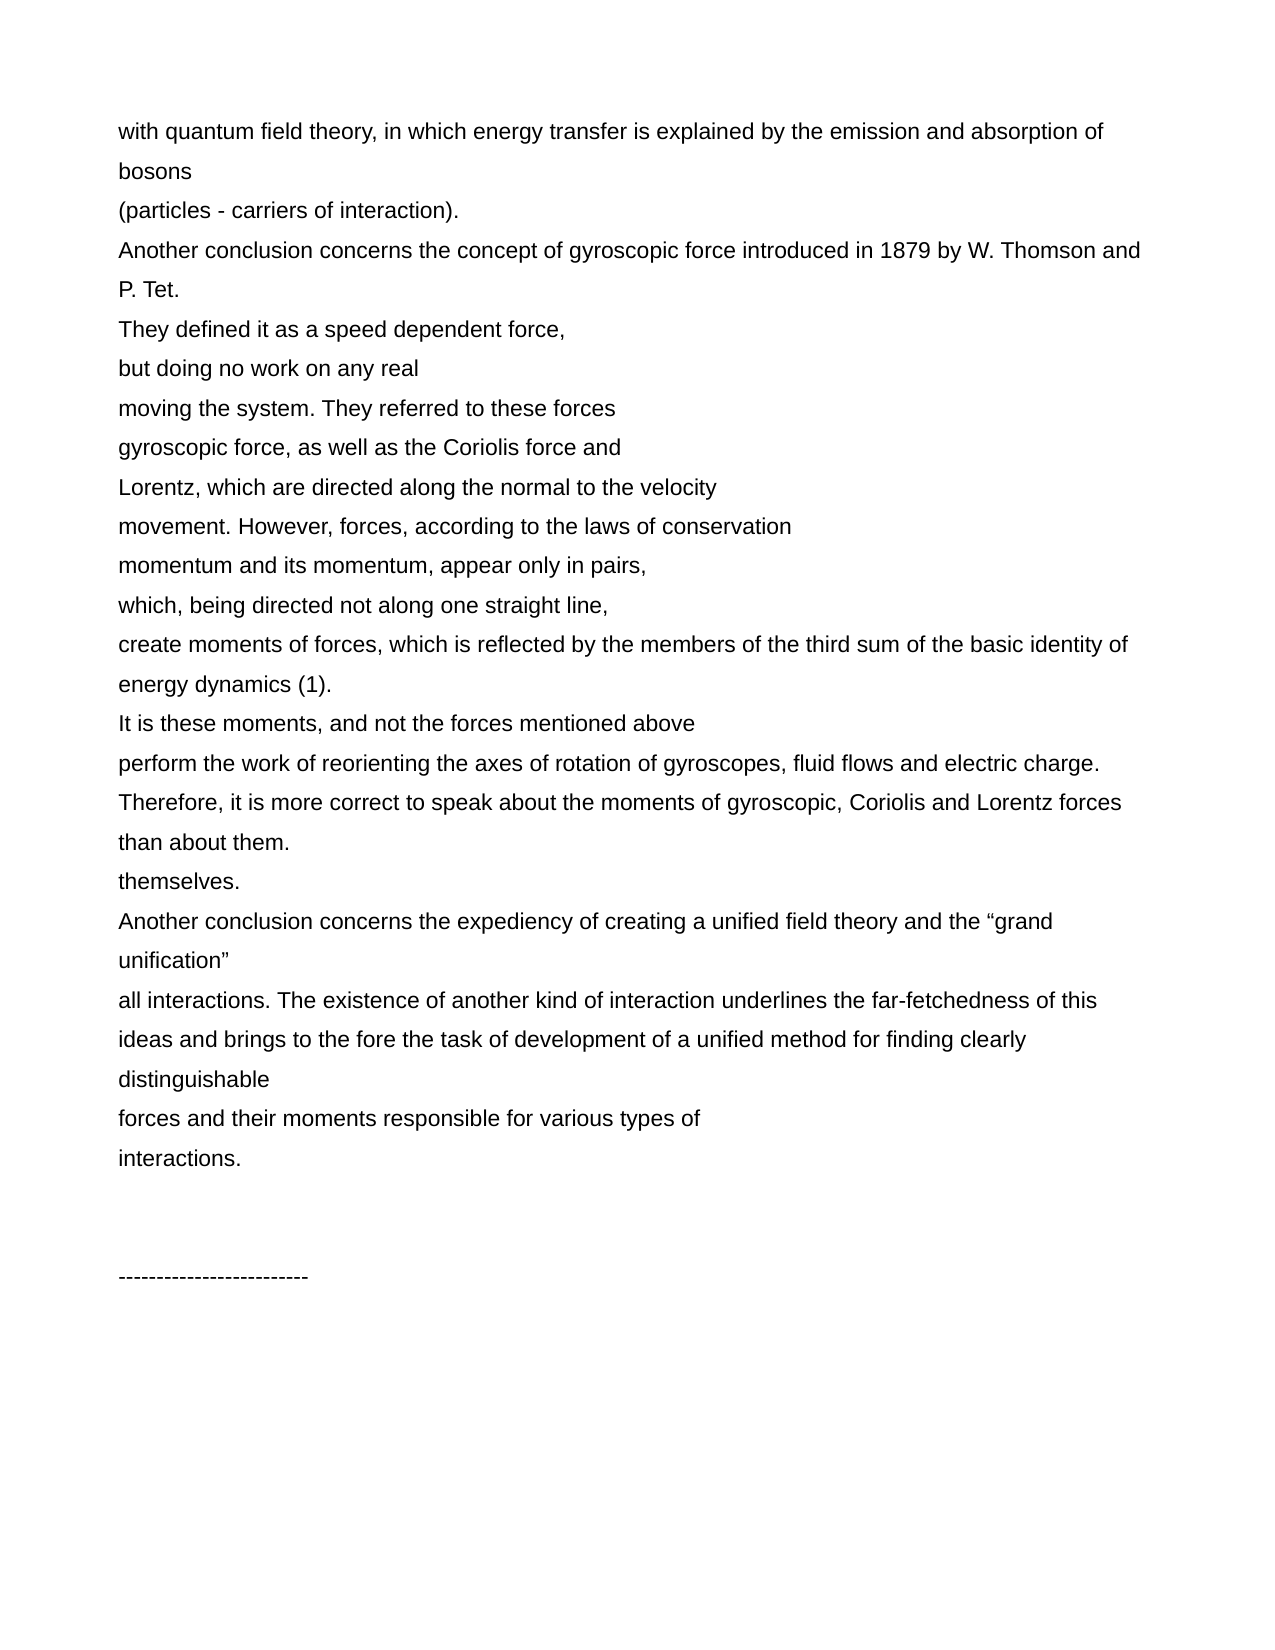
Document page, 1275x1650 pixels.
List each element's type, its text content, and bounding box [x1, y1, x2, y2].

text It is these moments, and not the forces mentioned above [118, 710, 1157, 737]
text (particles - carriers of interaction). [118, 197, 1157, 223]
text gyroscopic force, as well as the Coriolis force and [118, 434, 1157, 460]
text Another conclusion concerns the expediency of creating a unified field theory and the “grand unification” [118, 908, 1157, 973]
text interactions. [118, 1144, 1157, 1171]
text ideas and brings to the fore the task of development of a unified method for finding clearly distinguishable [118, 1026, 1157, 1092]
text momentum and its momentum, appear only in pairs, [118, 552, 1157, 579]
text Therefore, it is more correct to speak about the moments of gyroscopic, Coriolis and Lorentz forces than about them. [118, 789, 1157, 855]
text perform the work of reorienting the axes of rotation of gyroscopes, fluid flows and electric charge. [118, 750, 1157, 776]
text themselves. [118, 868, 1157, 894]
text Another conclusion concerns the concept of gyroscopic force introduced in 1879 by W. Thomson and P. Tet. [118, 237, 1157, 302]
text with quantum field theory, in which energy transfer is explained by the emission and absorption of bosons [118, 118, 1157, 184]
text ------------------------- [118, 1263, 1157, 1289]
text all interactions. The existence of another kind of interaction underlines the far-fetchedness of this [118, 987, 1157, 1013]
text moving the system. They referred to these forces [118, 394, 1157, 421]
text but doing no work on any real [118, 355, 1157, 381]
text which, being directed not along one straight line, [118, 592, 1157, 618]
text They defined it as a speed dependent force, [118, 316, 1157, 342]
text forces and their moments responsible for various types of [118, 1105, 1157, 1131]
text create moments of forces, which is reflected by the members of the third sum of the basic identity of energy dynamics (1). [118, 631, 1157, 697]
text Lorentz, which are directed along the normal to the velocity [118, 473, 1157, 500]
text movement. However, forces, according to the laws of conservation [118, 513, 1157, 539]
